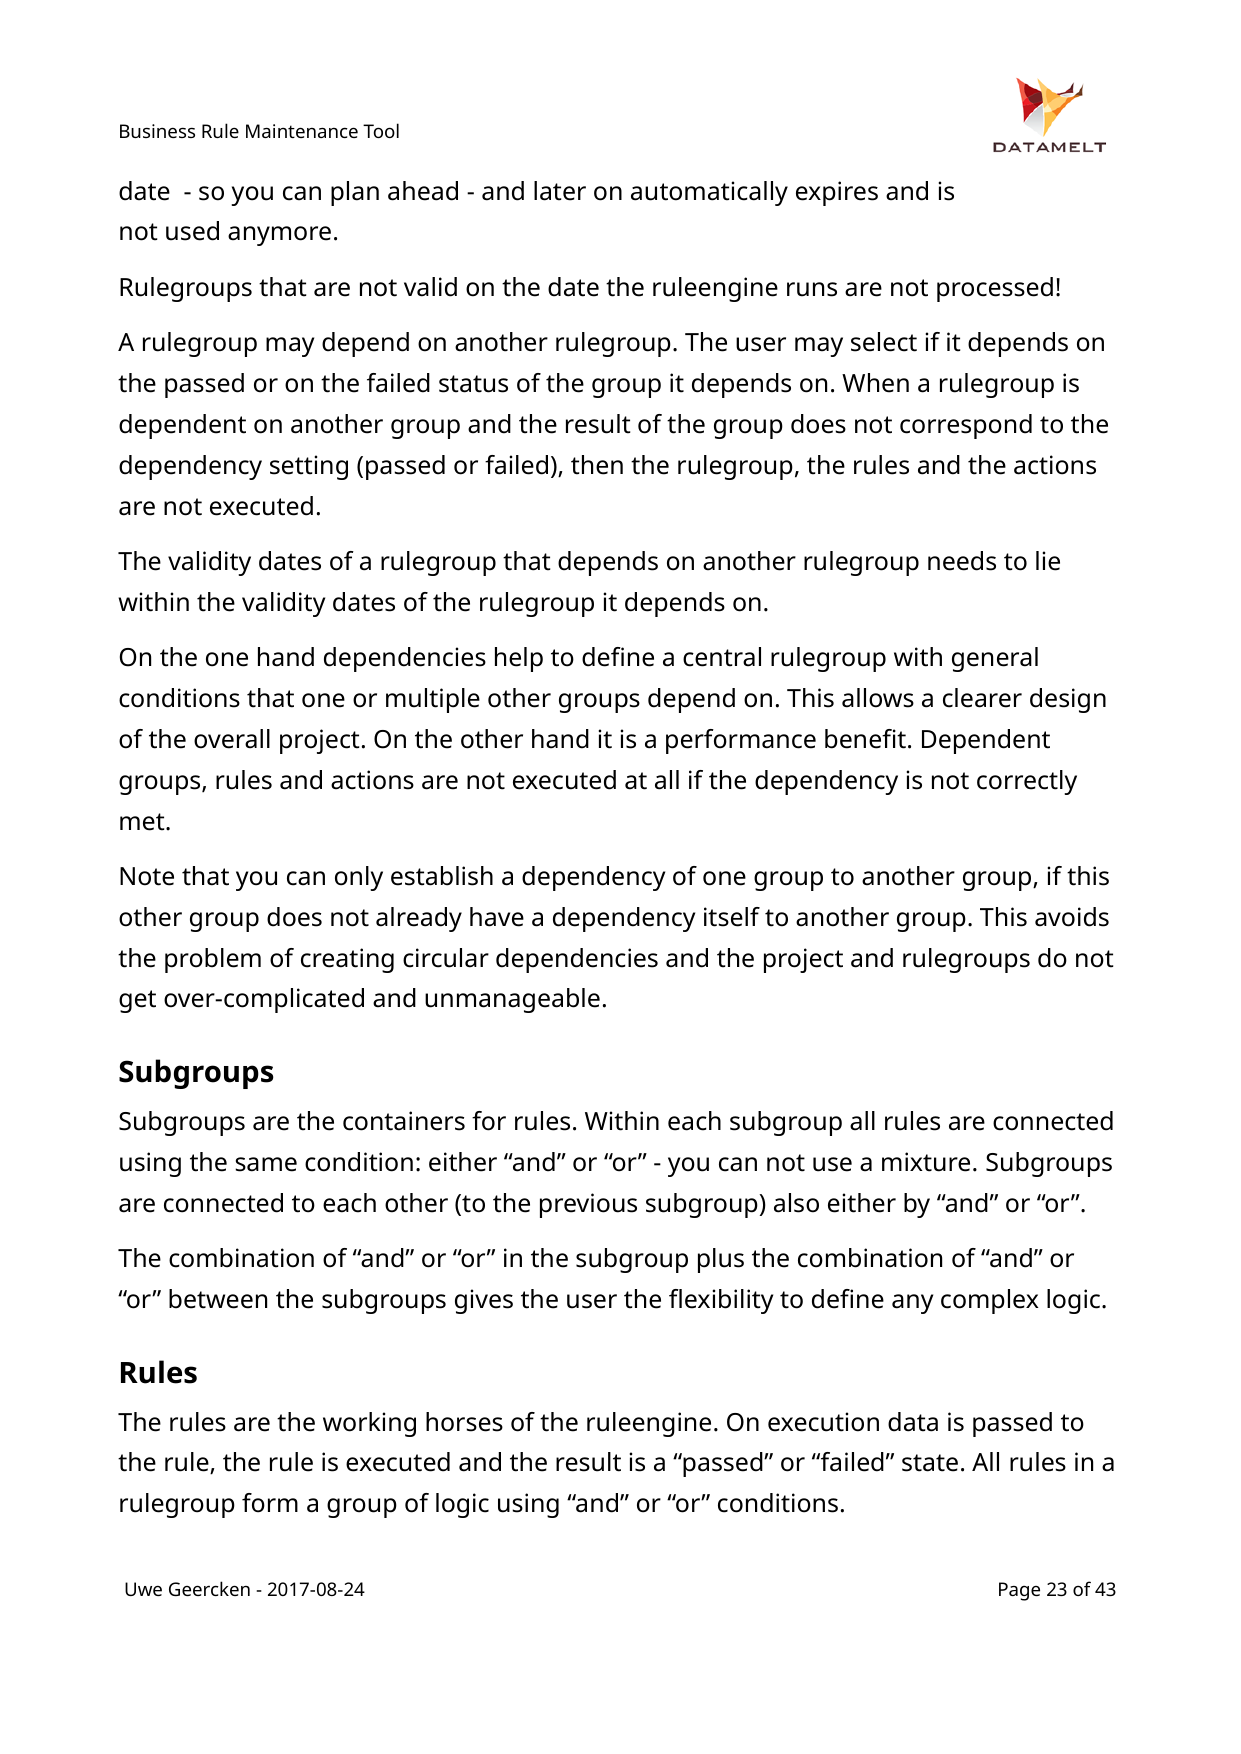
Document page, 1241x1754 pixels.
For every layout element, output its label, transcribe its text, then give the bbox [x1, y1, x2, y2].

text Subgroups are the containers for rules. Within each subgroup all rules are connected using the same condition: either “and” or “or” - you can not use a mixture. Subgroups are connected to each other (to the previous subgroup) also either by “and” or “or”. [118, 1104, 1122, 1219]
text date - so you can plan ahead - and later on automatically expires and is not used anymore. [118, 173, 1122, 248]
text On the one hand dependencies help to define a central rulegroup with general conditions that one or multiple other groups depend on. This allows a clearer design of the overall project. On the other hand it is a performance benefit. Dependent groups, rules and actions are not executed at all if the dependency is not correctly met. [118, 640, 1122, 837]
text The validity dates of a rulegroup that depends on another rulegroup needs to lie within the validity dates of the rulegroup it depends on. [118, 543, 1122, 618]
text The combination of “and” or “or” in the subgroup plus the combination of “and” or “or” between the subgroups gives the user the flexibility to define any complex logic. [118, 1241, 1122, 1316]
text Note that you can only establish a dependency of one group to another group, if this other group does not already have a dependency itself to another group. This avoids the problem of creating circular dependencies and the project and rulegroups do not get over-complicated and unmanageable. [118, 858, 1122, 1015]
subtitle Subgroups [118, 1051, 1122, 1091]
text A rulegroup may depend on another rulegroup. The user may select if it depends on the passed or on the failed status of the group it depends on. When a rulegroup is dependent on another group and the result of the group does not correspond to the dependency setting (passed or failed), then the rulegroup, the rules and the actions are not executed. [118, 325, 1122, 522]
text Rulegroups that are not valid on the date the ruleengine runs are not processed! [118, 269, 1122, 303]
picture [992, 69, 1107, 160]
subtitle Rules [118, 1352, 1122, 1392]
text The rules are the working horses of the ruleengine. On execution data is passed to the rule, the rule is executed and the result is a “passed” or “failed” state. All rules in a rulegroup form a group of logic using “and” or “or” conditions. [118, 1404, 1122, 1520]
